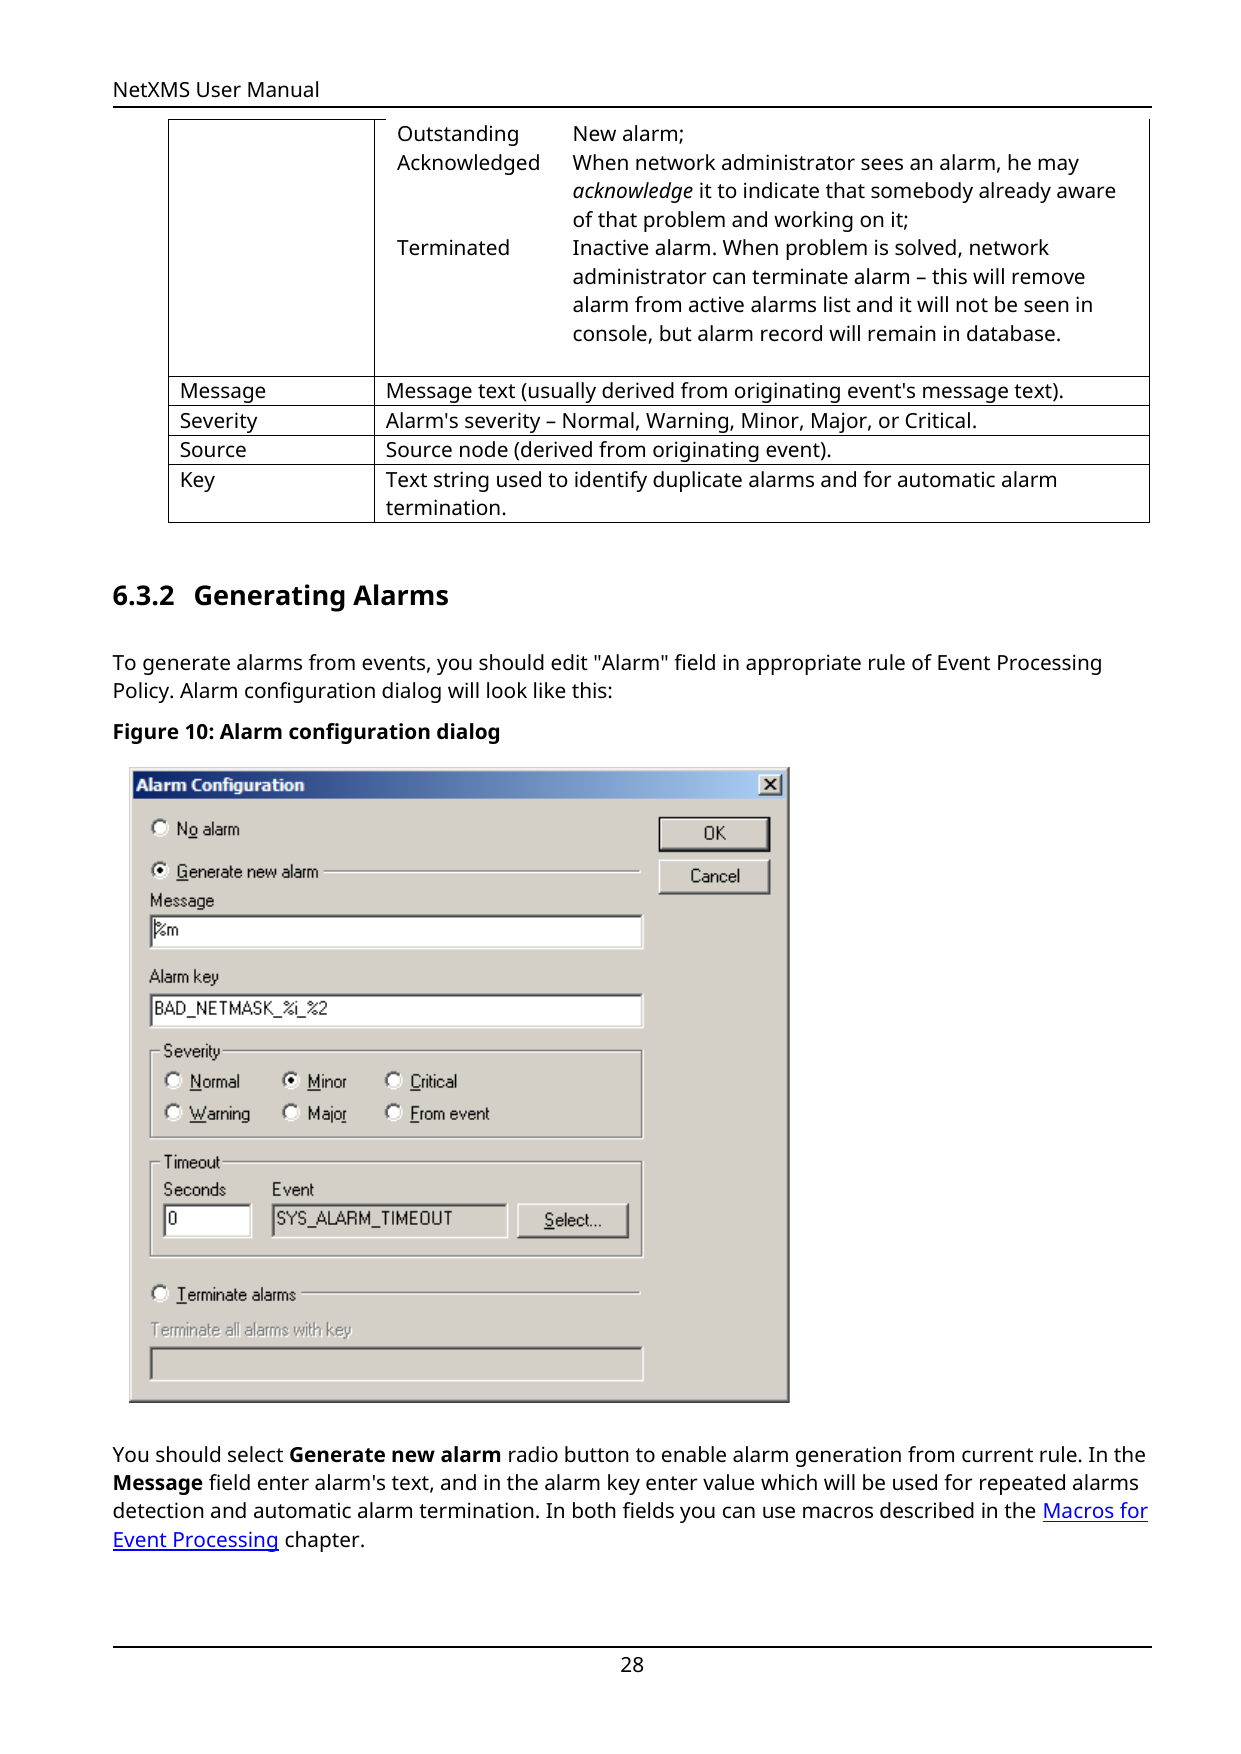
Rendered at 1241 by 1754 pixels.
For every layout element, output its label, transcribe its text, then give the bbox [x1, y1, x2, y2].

subtitle Generating Alarms [112, 576, 1152, 613]
picture [129, 767, 790, 1403]
table_cell Alarm's severity – Normal, Warning, Minor, Major, or Critical. [375, 406, 1149, 434]
table_cell Key [169, 465, 374, 522]
text Figure 10: Alarm configuration dialog [112, 717, 1152, 746]
text To generate alarms from events, you should edit "Alarm" field in appropriate rule of Event Processing Policy. Alarm configuration dialog will look like this: [112, 648, 1152, 705]
table_cell Source node (derived from originating event). [375, 436, 1149, 464]
table_cell Acknowledged [386, 148, 561, 233]
table_cell Message text (usually derived from originating event's message text). [375, 377, 1149, 405]
table_header Outstanding [386, 120, 561, 148]
table_cell Text string used to identify duplicate alarms and for automatic alarm termination. [375, 465, 1149, 522]
table_cell Severity [169, 406, 374, 434]
table_cell Source [169, 436, 374, 464]
text You should select Generate new alarm radio button to enable alarm generation from current rule. In the Message field enter alarm's text, and in the alarm key enter value which will be used for repeated alarms detection and automatic alarm termination. In both fields you can use macros described in the Macros for Event Processing chapter. [112, 1440, 1152, 1553]
table_cell Message [169, 377, 374, 405]
table_cell Inactive alarm. When problem is solved, network administrator can terminate alarm – this will remove alarm from active alarms list and it will not be seen in console, but alarm record will remain in database. [561, 233, 1149, 347]
table_cell When network administrator sees an alarm, he may acknowledge it to indicate that somebody already aware of that problem and working on it; [561, 148, 1149, 233]
table_cell Terminated [386, 233, 561, 347]
table_header New alarm; [561, 120, 1149, 148]
table_cell [375, 120, 1149, 376]
table_cell [169, 120, 374, 376]
